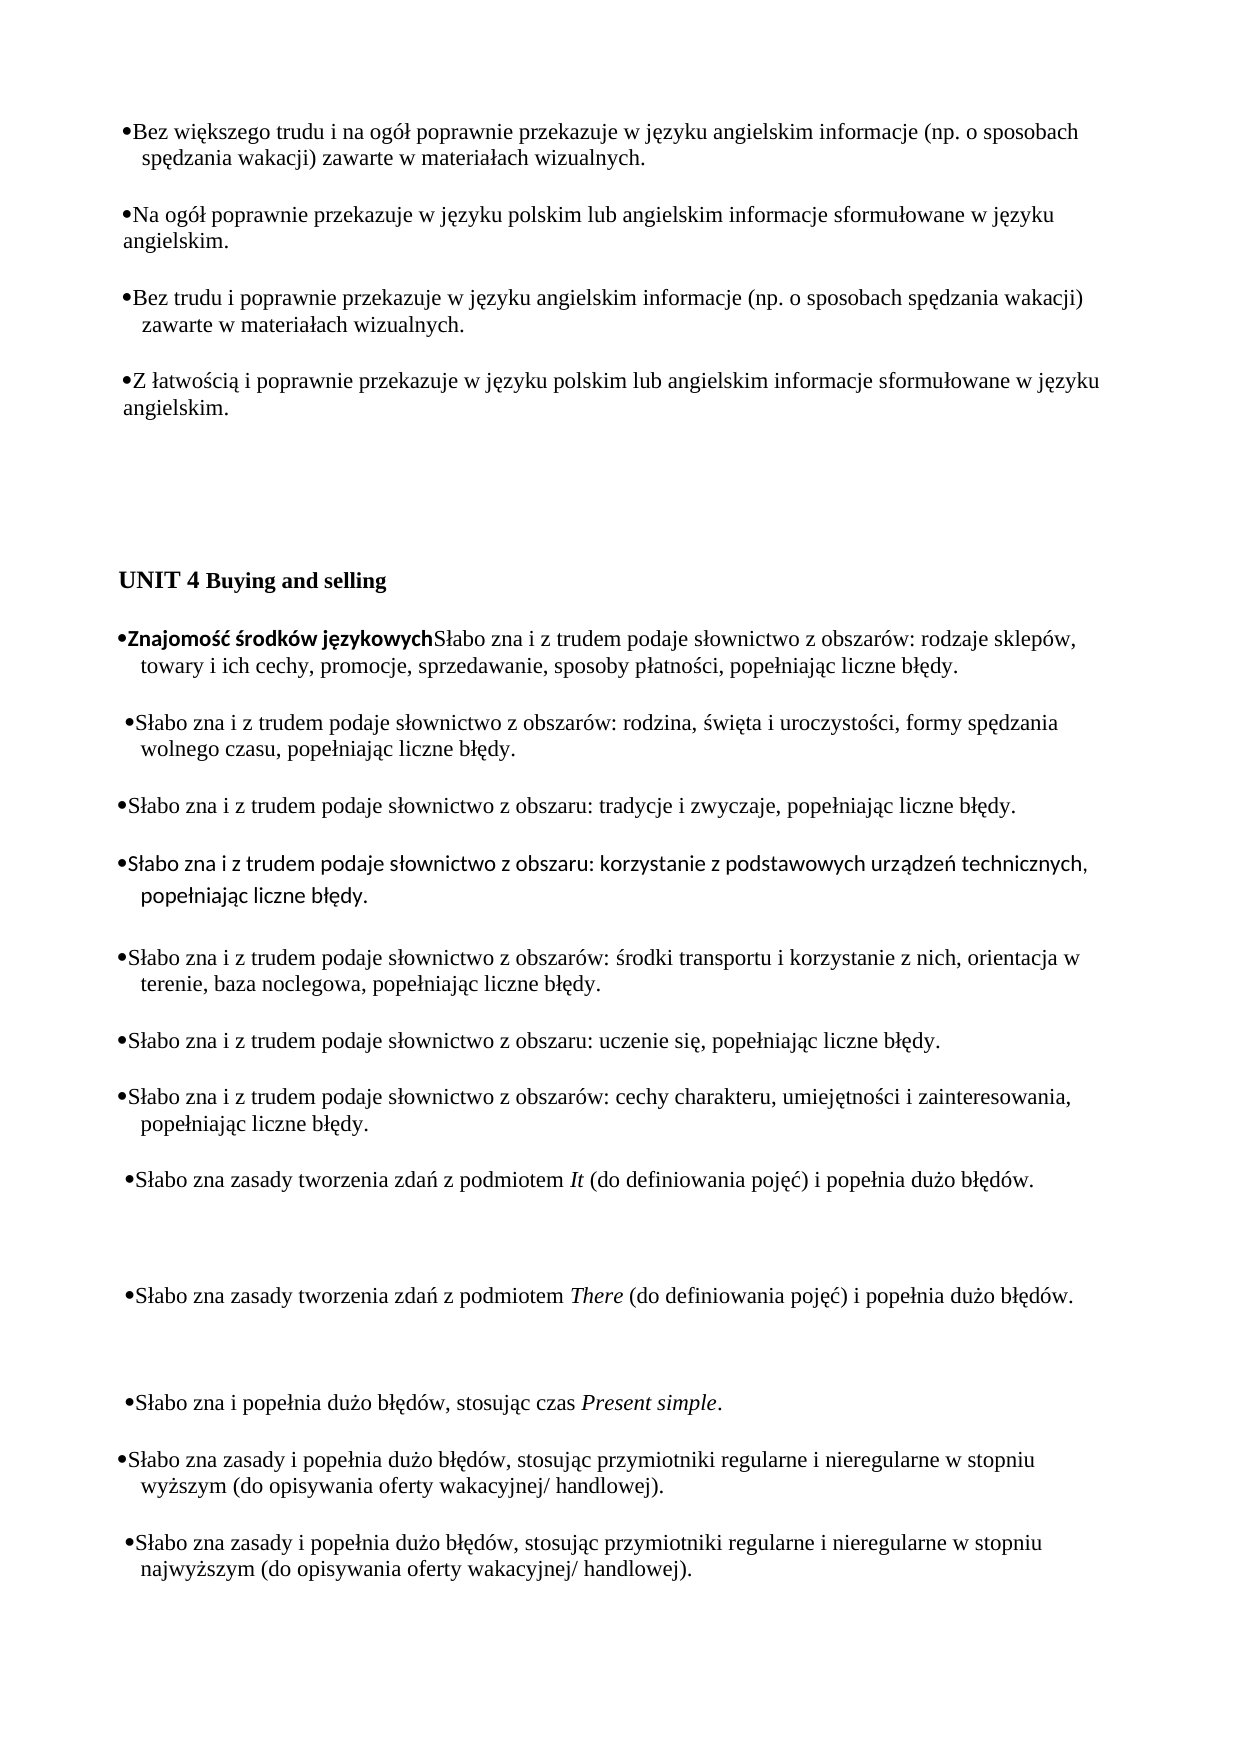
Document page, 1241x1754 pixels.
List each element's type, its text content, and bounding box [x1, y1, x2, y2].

list Słabo zna i z trudem podaje słownictwo z obszarów: cechy charakteru, umiejętności i zainteresowania, popełniając liczne błędy. [118, 1083, 1122, 1136]
list Bez trudu i poprawnie przekazuje w języku angielskim informacje (np. o sposobach spędzania wakacji) zawarte w materiałach wizualnych. [123, 284, 1122, 337]
list Bez większego trudu i na ogół poprawnie przekazuje w języku angielskim informacje (np. o sposobach spędzania wakacji) zawarte w materiałach wizualnych. [123, 118, 1122, 171]
list Słabo zna zasady tworzenia zdań z podmiotem It (do definiowania pojęć) i popełnia dużo błędów. [126, 1167, 1122, 1193]
list Słabo zna i z trudem podaje słownictwo z obszaru: tradycje i zwyczaje, popełniając liczne błędy. [118, 792, 1122, 818]
list Znajomość środków językowychSłabo zna i z trudem podaje słownictwo z obszarów: rodzaje sklepów, towary i ich cechy, promocje, sprzedawanie, sposoby płatności, popełniając liczne błędy. [118, 624, 1122, 678]
list Z łatwością i poprawnie przekazuje w języku polskim lub angielskim informacje sformułowane w języku angielskim. [123, 367, 1122, 420]
list Słabo zna zasady i popełnia dużo błędów, stosując przymiotniki regularne i nieregularne w stopniu najwyższym (do opisywania oferty wakacyjnej/ handlowej). [126, 1529, 1122, 1581]
list Słabo zna i z trudem podaje słownictwo z obszaru: uczenie się, popełniając liczne błędy. [118, 1027, 1122, 1053]
list Słabo zna i popełnia dużo błędów, stosując czas Present simple. [126, 1389, 1122, 1415]
list Słabo zna i z trudem podaje słownictwo z obszaru: korzystanie z podstawowych urządzeń technicznych, popełniając liczne błędy. [118, 849, 1122, 909]
text UNIT 4 Buying and selling [118, 565, 1122, 594]
list Słabo zna i z trudem podaje słownictwo z obszarów: środki transportu i korzystanie z nich, orientacja w terenie, baza noclegowa, popełniając liczne błędy. [118, 943, 1122, 996]
list Na ogół poprawnie przekazuje w języku polskim lub angielskim informacje sformułowane w języku angielskim. [123, 201, 1122, 254]
list Słabo zna zasady tworzenia zdań z podmiotem There (do definiowania pojęć) i popełnia dużo błędów. [126, 1282, 1122, 1309]
list Słabo zna i z trudem podaje słownictwo z obszarów: rodzina, święta i uroczystości, formy spędzania wolnego czasu, popełniając liczne błędy. [126, 709, 1122, 762]
list Słabo zna zasady i popełnia dużo błędów, stosując przymiotniki regularne i nieregularne w stopniu wyższym (do opisywania oferty wakacyjnej/ handlowej). [118, 1446, 1122, 1498]
